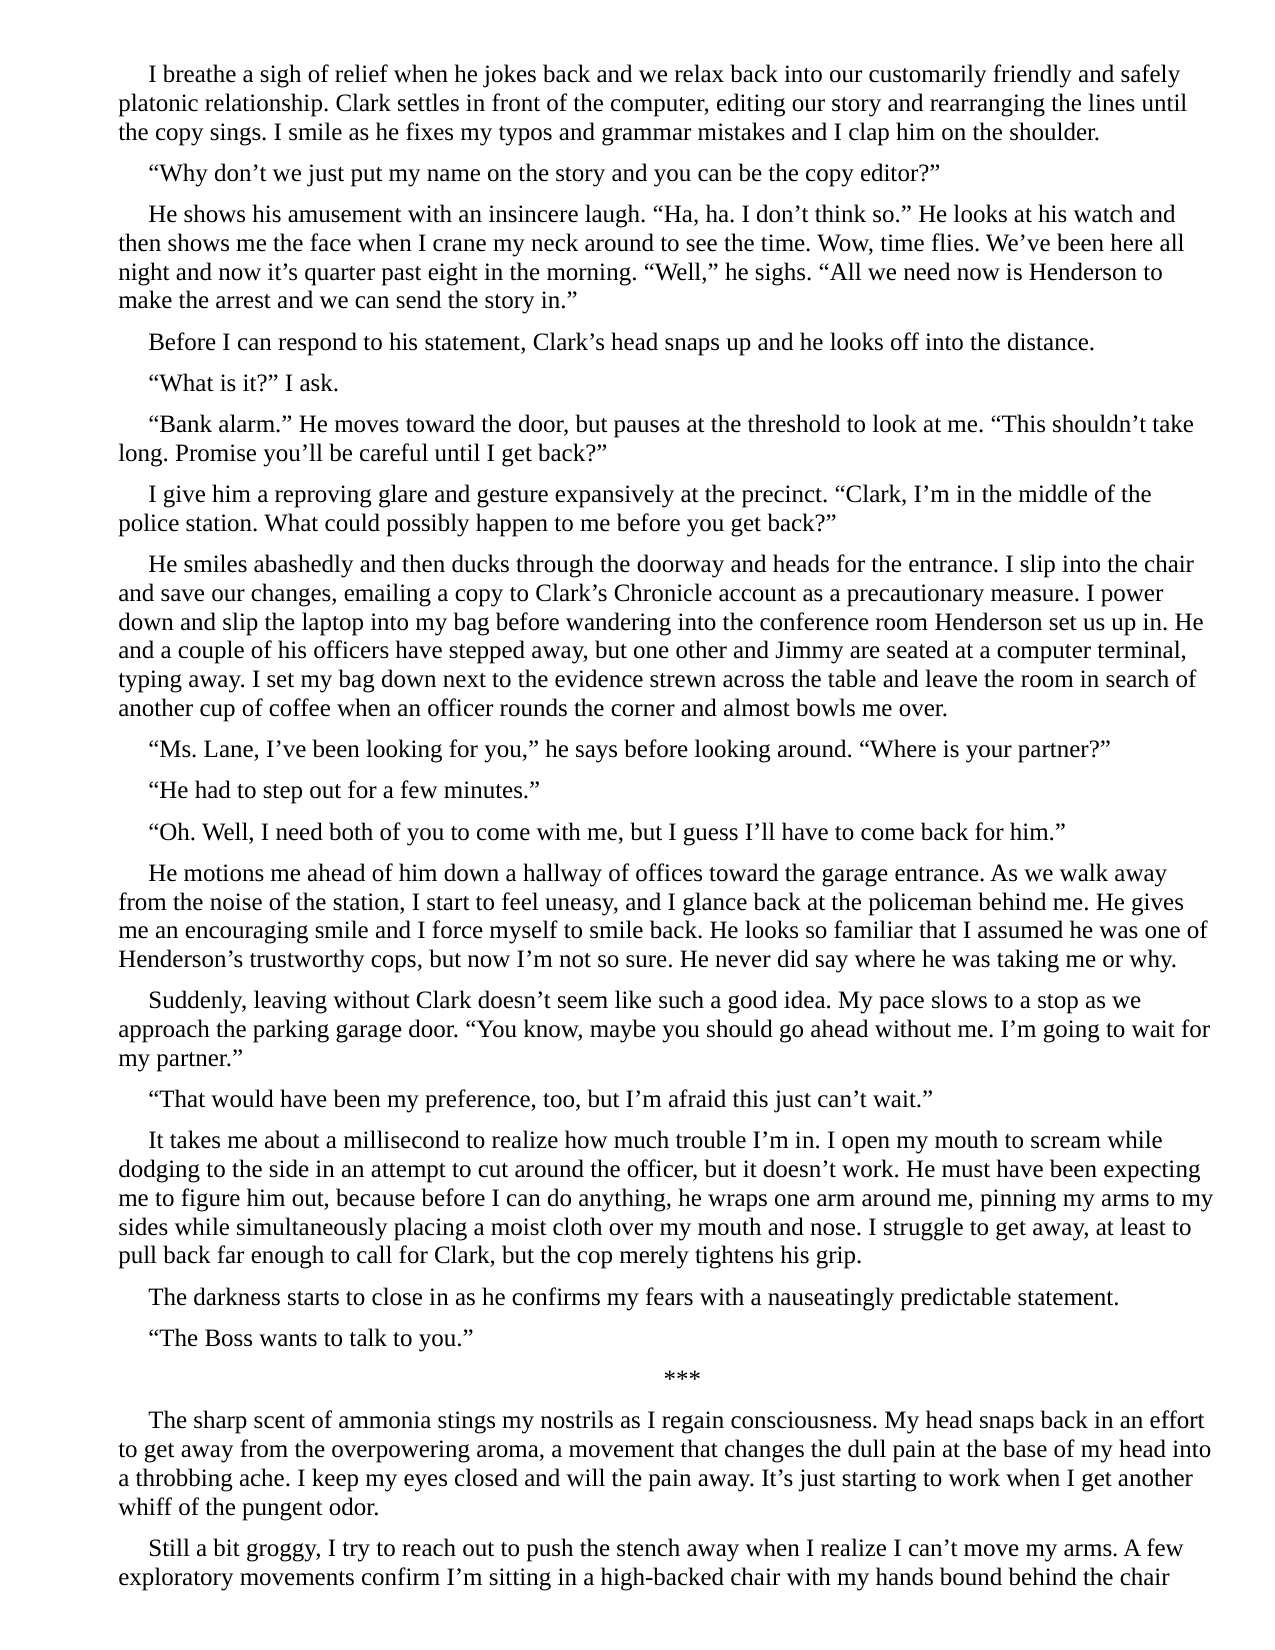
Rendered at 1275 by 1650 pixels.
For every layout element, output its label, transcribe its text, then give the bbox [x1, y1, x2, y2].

text “The Boss wants to talk to you.” [118, 1323, 1216, 1352]
text He smiles abashedly and then ducks through the doorway and heads for the entrance. I slip into the chair and save our changes, emailing a copy to Clark’s Chronicle account as a precautionary measure. I power down and slip the laptop into my bag before wandering into the conference room Henderson set us up in. He and a couple of his officers have stepped away, but one other and Jimmy are seated at a computer terminal, typing away. I set my bag down next to the evidence strewn across the table and leave the room in search of another cup of coffee when an officer rounds the corner and almost bowls me over. [118, 549, 1216, 722]
text He shows his amusement with an insincere laugh. “Ha, ha. I don’t think so.” He looks at his watch and then shows me the face when I crane my neck around to see the time. Wow, time flies. We’ve been here all night and now it’s quarter past eight in the morning. “Well,” he sighs. “All we need now is Henderson to make the arrest and we can send the story in.” [118, 199, 1216, 314]
text Suddenly, leaving without Clark doesn’t seem like such a good idea. My pace slows to a stop as we approach the parking garage door. “You know, maybe you should go ahead without me. I’m going to wait for my partner.” [118, 985, 1216, 1072]
text Before I can respond to his statement, Clark’s head snaps up and he looks off into the distance. [118, 327, 1216, 355]
text “What is it?” I ask. [118, 368, 1216, 397]
text “Why don’t we just put my name on the story and you can be the copy editor?” [118, 158, 1216, 187]
text *** [118, 1364, 1216, 1393]
text The darkness starts to close in as he confirms my fears with a nauseatingly predictable statement. [118, 1282, 1216, 1310]
text “Oh. Well, I need both of you to come with me, but I guess I’ll have to come back for him.” [118, 817, 1216, 845]
text “Bank alarm.” He moves toward the door, but pauses at the threshold to look at me. “This shouldn’t take long. Promise you’ll be careful until I get back?” [118, 409, 1216, 467]
text “That would have been my preference, too, but I’m afraid this just can’t wait.” [118, 1084, 1216, 1113]
text I give him a reproving glare and gesture expansively at the precinct. “Clark, I’m in the middle of the police station. What could possibly happen to me before you get back?” [118, 479, 1216, 537]
text Still a bit groggy, I try to reach out to push the stench away when I realize I can’t move my arms. A few exploratory movements confirm I’m sitting in a high-backed chair with my hands bound behind the chair [118, 1533, 1216, 1590]
text “He had to step out for a few minutes.” [118, 775, 1216, 804]
text “Ms. Lane, I’ve been looking for you,” he says before looking around. “Where is your partner?” [118, 734, 1216, 763]
text It takes me about a millisecond to realize how much trouble I’m in. I open my mouth to scream while dodging to the side in an attempt to cut around the officer, but it doesn’t work. He must have been expecting me to figure him out, because before I can do anything, he wraps one arm around me, pinning my arms to my sides while simultaneously placing a moist cloth over my mouth and nose. I struggle to get away, at least to pull back far enough to call for Clark, but the cop merely tightens his grip. [118, 1125, 1216, 1269]
text The sharp scent of ammonia stings my nostrils as I regain consciousness. My head snaps back in an effort to get away from the overpowering aroma, a movement that changes the dull pain at the base of my head into a throbbing ache. I keep my eyes closed and will the pain away. It’s just starting to work when I get another whiff of the pungent odor. [118, 1405, 1216, 1520]
text I breathe a sigh of relief when he jokes back and we relax back into our customarily friendly and safely platonic relationship. Clark settles in front of the computer, editing our story and rearranging the lines until the copy sings. I smile as he fixes my typos and grammar mistakes and I clap him on the shoulder. [118, 59, 1216, 145]
text He motions me ahead of him down a hallway of offices toward the garage entrance. As we walk away from the noise of the station, I start to feel uneasy, and I glance back at the policeman behind me. He gives me an encouraging smile and I force myself to smile back. He looks so familiar that I assumed he was one of Henderson’s trustworthy cops, but now I’m not so sure. He never did say where he was taking me or why. [118, 858, 1216, 973]
